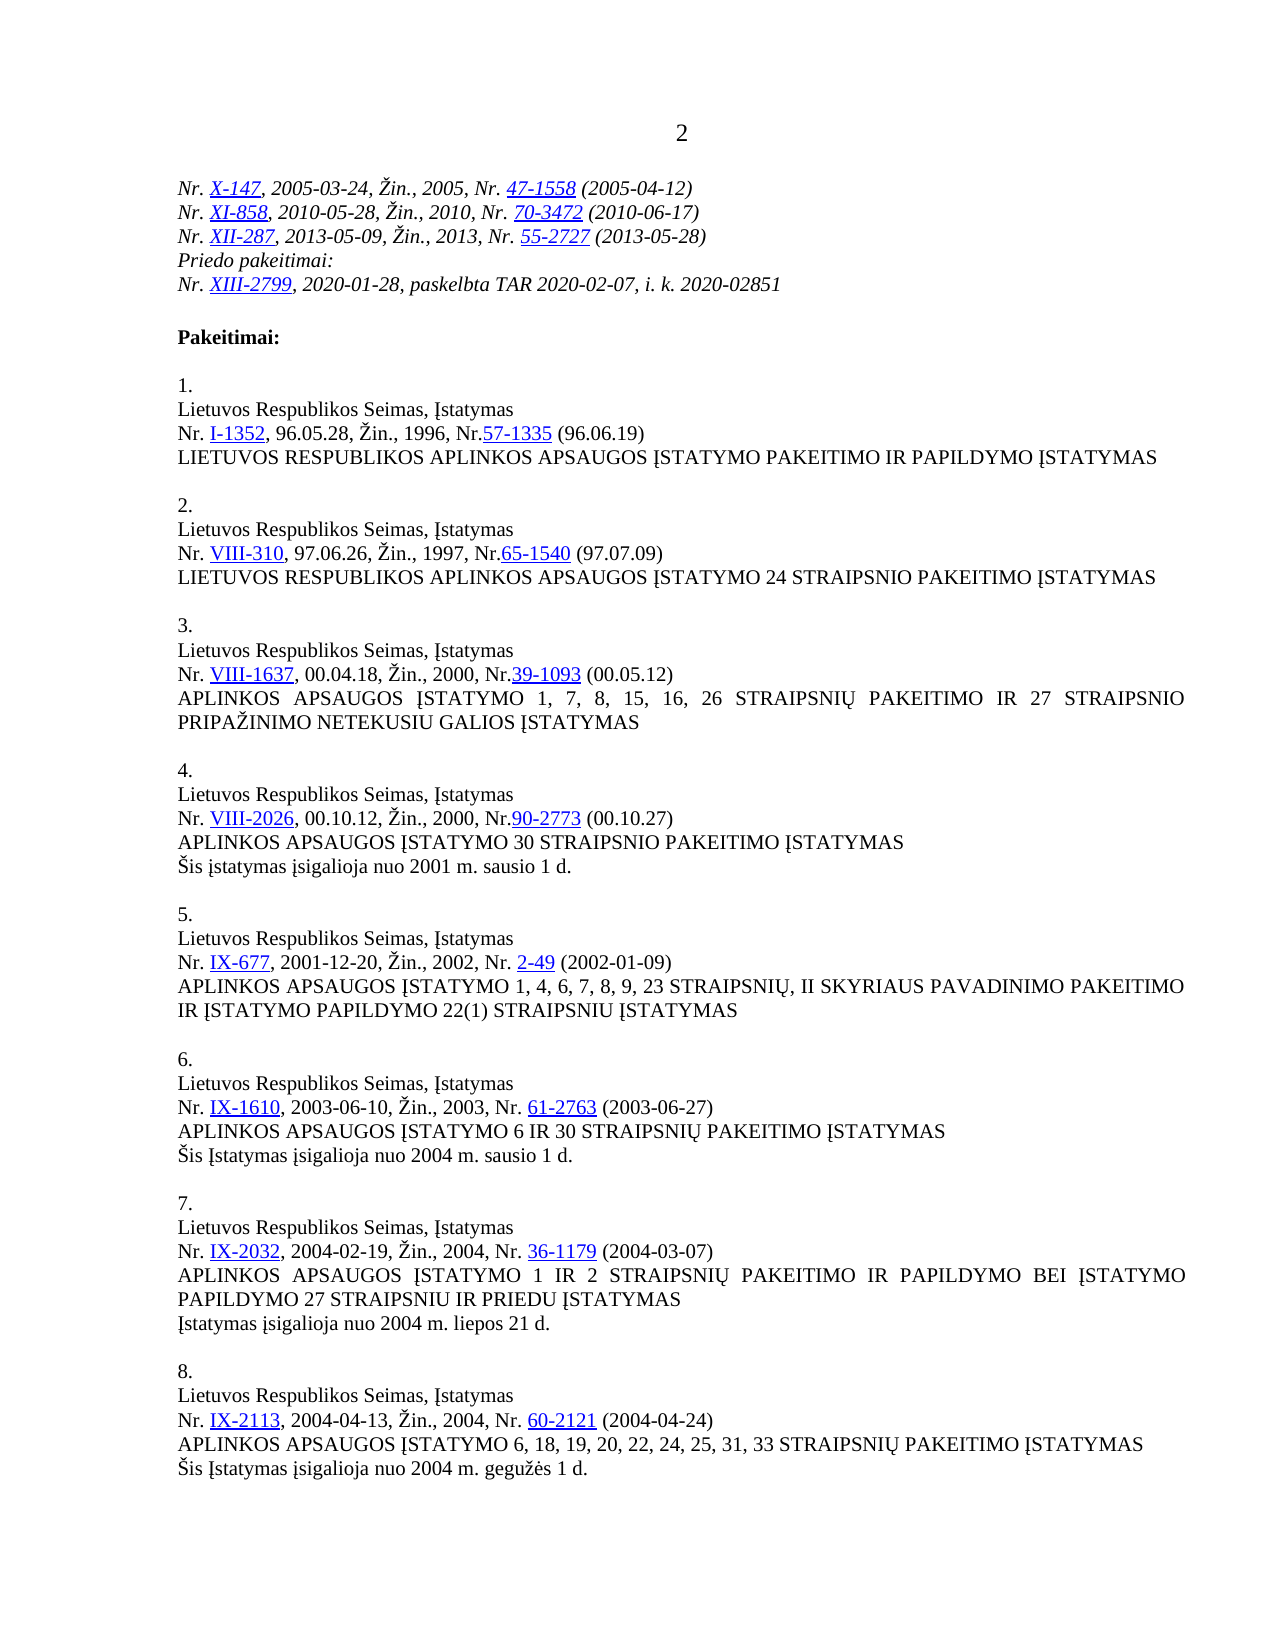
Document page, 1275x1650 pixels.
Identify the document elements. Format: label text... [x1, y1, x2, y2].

text Lietuvos Respublikos Seimas, Įstatymas [177, 926, 1186, 950]
text APLINKOS APSAUGOS ĮSTATYMO 6 IR 30 STRAIPSNIŲ PAKEITIMO ĮSTATYMAS [177, 1119, 1186, 1143]
text APLINKOS APSAUGOS ĮSTATYMO 30 STRAIPSNIO PAKEITIMO ĮSTATYMAS [177, 830, 1186, 854]
text Nr. VIII-310, 97.06.26, Žin., 1997, Nr.65-1540 (97.07.09) [177, 541, 1186, 565]
text 7. [177, 1191, 1186, 1215]
text Nr. XI-858, 2010-05-28, Žin., 2010, Nr. 70-3472 (2010-06-17) [177, 200, 1186, 224]
text Lietuvos Respublikos Seimas, Įstatymas [177, 782, 1186, 806]
text Nr. VIII-1637, 00.04.18, Žin., 2000, Nr.39-1093 (00.05.12) [177, 662, 1186, 686]
text 2. [177, 493, 1186, 517]
text Šis įstatymas įsigalioja nuo 2001 m. sausio 1 d. [177, 854, 1186, 878]
text 1. [177, 373, 1186, 397]
text 5. [177, 902, 1186, 926]
text Priedo pakeitimai: [177, 248, 1186, 272]
text Nr. IX-677, 2001-12-20, Žin., 2002, Nr. 2-49 (2002-01-09) [177, 950, 1186, 974]
text Šis Įstatymas įsigalioja nuo 2004 m. sausio 1 d. [177, 1143, 1186, 1167]
text LIETUVOS RESPUBLIKOS APLINKOS APSAUGOS ĮSTATYMO PAKEITIMO IR PAPILDYMO ĮSTATYMAS [177, 445, 1186, 469]
text 8. [177, 1359, 1186, 1383]
text Lietuvos Respublikos Seimas, Įstatymas [177, 517, 1186, 541]
text Įstatymas įsigalioja nuo 2004 m. liepos 21 d. [177, 1311, 1186, 1335]
text Lietuvos Respublikos Seimas, Įstatymas [177, 1215, 1186, 1239]
text LIETUVOS RESPUBLIKOS APLINKOS APSAUGOS ĮSTATYMO 24 STRAIPSNIO PAKEITIMO ĮSTATYMAS [177, 565, 1186, 589]
text Nr. I-1352, 96.05.28, Žin., 1996, Nr.57-1335 (96.06.19) [177, 421, 1186, 445]
text APLINKOS APSAUGOS ĮSTATYMO 1, 7, 8, 15, 16, 26 STRAIPSNIŲ PAKEITIMO IR 27 STRAIPSNIO PRIPAŽINIMO NETEKUSIU GALIOS ĮSTATYMAS [177, 686, 1186, 734]
text 3. [177, 613, 1186, 637]
text Nr. XII-287, 2013-05-09, Žin., 2013, Nr. 55-2727 (2013-05-28) [177, 224, 1186, 248]
text Lietuvos Respublikos Seimas, Įstatymas [177, 397, 1186, 421]
text APLINKOS APSAUGOS ĮSTATYMO 1, 4, 6, 7, 8, 9, 23 STRAIPSNIŲ, II SKYRIAUS PAVADINIMO PAKEITIMO IR ĮSTATYMO PAPILDYMO 22(1) STRAIPSNIU ĮSTATYMAS [177, 974, 1186, 1022]
text Lietuvos Respublikos Seimas, Įstatymas [177, 1383, 1186, 1407]
text Nr. X-147, 2005-03-24, Žin., 2005, Nr. 47-1558 (2005-04-12) [177, 176, 1186, 200]
text 6. [177, 1047, 1186, 1071]
text Lietuvos Respublikos Seimas, Įstatymas [177, 637, 1186, 662]
text APLINKOS APSAUGOS ĮSTATYMO 1 IR 2 STRAIPSNIŲ PAKEITIMO IR PAPILDYMO BEI ĮSTATYMO PAPILDYMO 27 STRAIPSNIU IR PRIEDU ĮSTATYMAS [177, 1263, 1186, 1311]
text Nr. VIII-2026, 00.10.12, Žin., 2000, Nr.90-2773 (00.10.27) [177, 806, 1186, 830]
text Lietuvos Respublikos Seimas, Įstatymas [177, 1071, 1186, 1095]
text 4. [177, 758, 1186, 782]
text Pakeitimai: [177, 325, 1186, 349]
text Nr. IX-2113, 2004-04-13, Žin., 2004, Nr. 60-2121 (2004-04-24) [177, 1407, 1186, 1432]
text Nr. IX-2032, 2004-02-19, Žin., 2004, Nr. 36-1179 (2004-03-07) [177, 1239, 1186, 1263]
text Nr. IX-1610, 2003-06-10, Žin., 2003, Nr. 61-2763 (2003-06-27) [177, 1095, 1186, 1119]
text Šis Įstatymas įsigalioja nuo 2004 m. gegužės 1 d. [177, 1456, 1186, 1480]
text APLINKOS APSAUGOS ĮSTATYMO 6, 18, 19, 20, 22, 24, 25, 31, 33 STRAIPSNIŲ PAKEITIMO ĮSTATYMAS [177, 1432, 1186, 1456]
text Nr. XIII-2799, 2020-01-28, paskelbta TAR 2020-02-07, i. k. 2020-02851 [177, 272, 1186, 296]
